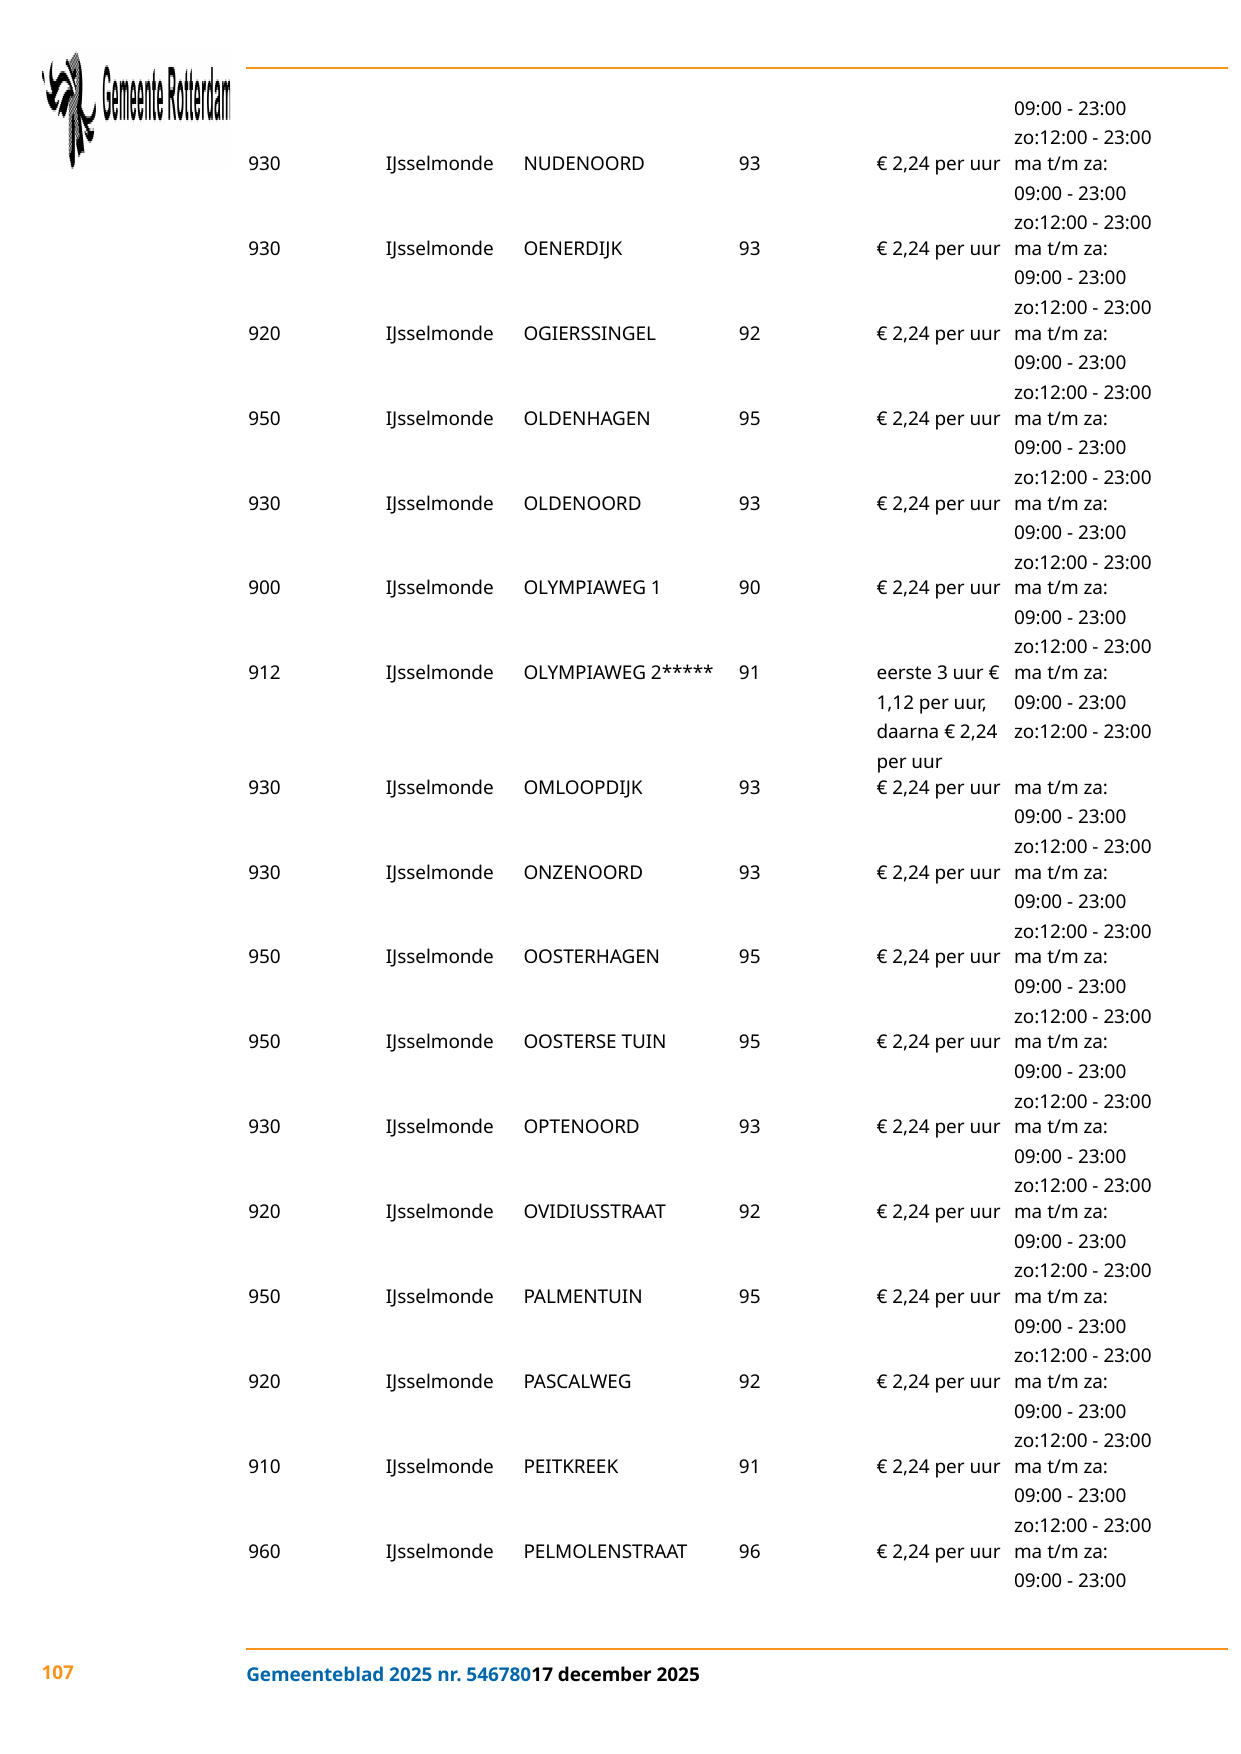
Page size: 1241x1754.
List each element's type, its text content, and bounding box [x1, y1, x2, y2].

table_cell 930 [248, 150, 386, 235]
table_cell € 2,24 per uur [876, 1199, 1014, 1283]
table_cell ma t/m za: 09:00 - 23:00 zo:12:00 - 23:00 [1014, 235, 1152, 320]
table_cell IJsselmonde [386, 859, 523, 944]
table_cell ma t/m za: 09:00 - 23:00 zo:12:00 - 23:00 [1014, 944, 1152, 1029]
table_cell 930 [248, 490, 386, 574]
table_cell € 2,24 per uur [876, 575, 1014, 659]
table_cell 90 [739, 575, 876, 659]
table_cell 92 [739, 320, 876, 405]
table_cell eerste 3 uur € 1,12 per uur, daarna € 2,24 per uur [876, 660, 1014, 774]
table_cell 930 [248, 235, 386, 320]
table_cell 92 [739, 1368, 876, 1453]
table_cell PALMENTUIN [523, 1283, 739, 1368]
table_cell € 2,24 per uur [876, 944, 1014, 1029]
table_cell ma t/m za: 09:00 - 23:00 zo:12:00 - 23:00 [1014, 150, 1152, 235]
table_cell ONZENOORD [523, 859, 739, 944]
table_cell 950 [248, 944, 386, 1029]
table_cell 91 [739, 1453, 876, 1538]
table_cell 93 [739, 490, 876, 574]
table_cell ma t/m za: 09:00 - 23:00 zo:12:00 - 23:00 [1014, 490, 1152, 574]
table_cell OENERDIJK [523, 235, 739, 320]
table_cell 95 [739, 405, 876, 490]
table_cell ma t/m za: 09:00 - 23:00 zo:12:00 - 23:00 [1014, 1029, 1152, 1113]
table_cell € 2,24 per uur [876, 405, 1014, 490]
table_cell 93 [739, 150, 876, 235]
table_cell 930 [248, 859, 386, 944]
table_cell OGIERSSINGEL [523, 320, 739, 405]
table_cell 92 [739, 1199, 876, 1283]
table_cell OLDENOORD [523, 490, 739, 574]
table_cell OLYMPIAWEG 2***** [523, 660, 739, 774]
table_cell [876, 95, 1014, 150]
picture [41, 47, 231, 172]
table_cell [386, 95, 523, 150]
table_cell ma t/m za: 09:00 - 23:00 zo:12:00 - 23:00 [1014, 1283, 1152, 1368]
table_cell ma t/m za: 09:00 - 23:00 zo:12:00 - 23:00 [1014, 1453, 1152, 1538]
table_cell € 2,24 per uur [876, 1453, 1014, 1538]
table_cell OLYMPIAWEG 1 [523, 575, 739, 659]
table_cell 920 [248, 1368, 386, 1453]
table_cell ma t/m za: 09:00 - 23:00 zo:12:00 - 23:00 [1014, 774, 1152, 859]
table_cell 95 [739, 1029, 876, 1113]
table_cell OOSTERSE TUIN [523, 1029, 739, 1113]
table_cell IJsselmonde [386, 1114, 523, 1198]
table_cell € 2,24 per uur [876, 774, 1014, 859]
table_cell IJsselmonde [386, 1453, 523, 1538]
table_cell 93 [739, 235, 876, 320]
table_cell € 2,24 per uur [876, 150, 1014, 235]
table_cell 920 [248, 320, 386, 405]
table_cell [248, 95, 386, 150]
table_cell IJsselmonde [386, 490, 523, 574]
table_cell 930 [248, 774, 386, 859]
table_cell ma t/m za: 09:00 - 23:00 zo:12:00 - 23:00 [1014, 859, 1152, 944]
table_cell ma t/m za: 09:00 - 23:00 zo:12:00 - 23:00 [1014, 1368, 1152, 1453]
table_cell 93 [739, 859, 876, 944]
table_cell ma t/m za: 09:00 - 23:00 zo:12:00 - 23:00 [1014, 405, 1152, 490]
table_cell 920 [248, 1199, 386, 1283]
table_cell 95 [739, 944, 876, 1029]
table_cell IJsselmonde [386, 1199, 523, 1283]
table_cell ma t/m za: 09:00 - 23:00 [1014, 1538, 1152, 1593]
table_cell ma t/m za: 09:00 - 23:00 zo:12:00 - 23:00 [1014, 660, 1152, 774]
table_cell IJsselmonde [386, 1029, 523, 1113]
table_cell [739, 95, 876, 150]
table_cell € 2,24 per uur [876, 1029, 1014, 1113]
table_cell 96 [739, 1538, 876, 1593]
table_cell [523, 95, 739, 150]
table_cell OVIDIUSSTRAAT [523, 1199, 739, 1283]
table_cell OLDENHAGEN [523, 405, 739, 490]
table_cell ma t/m za: 09:00 - 23:00 zo:12:00 - 23:00 [1014, 320, 1152, 405]
table_cell 912 [248, 660, 386, 774]
table_cell € 2,24 per uur [876, 1368, 1014, 1453]
table_cell PEITKREEK [523, 1453, 739, 1538]
table_cell € 2,24 per uur [876, 1538, 1014, 1593]
table_cell 950 [248, 1283, 386, 1368]
table_cell 09:00 - 23:00 zo:12:00 - 23:00 [1014, 95, 1152, 150]
table_cell IJsselmonde [386, 405, 523, 490]
table_cell 960 [248, 1538, 386, 1593]
table_cell OOSTERHAGEN [523, 944, 739, 1029]
table_cell 93 [739, 774, 876, 859]
table_cell 93 [739, 1114, 876, 1198]
table_cell 95 [739, 1283, 876, 1368]
table_cell € 2,24 per uur [876, 1283, 1014, 1368]
table_cell IJsselmonde [386, 774, 523, 859]
table_cell 91 [739, 660, 876, 774]
table_cell € 2,24 per uur [876, 490, 1014, 574]
table_cell IJsselmonde [386, 944, 523, 1029]
table_cell ma t/m za: 09:00 - 23:00 zo:12:00 - 23:00 [1014, 575, 1152, 659]
table_cell € 2,24 per uur [876, 859, 1014, 944]
table_cell ma t/m za: 09:00 - 23:00 zo:12:00 - 23:00 [1014, 1199, 1152, 1283]
table_cell IJsselmonde [386, 1283, 523, 1368]
table_cell IJsselmonde [386, 1538, 523, 1593]
table_cell € 2,24 per uur [876, 235, 1014, 320]
table_cell € 2,24 per uur [876, 320, 1014, 405]
table_cell 930 [248, 1114, 386, 1198]
table_cell IJsselmonde [386, 660, 523, 774]
table_cell PASCALWEG [523, 1368, 739, 1453]
table_cell 910 [248, 1453, 386, 1538]
table_cell IJsselmonde [386, 575, 523, 659]
table_cell OMLOOPDIJK [523, 774, 739, 859]
table_cell IJsselmonde [386, 320, 523, 405]
table_cell 950 [248, 1029, 386, 1113]
table_cell 900 [248, 575, 386, 659]
table_cell PELMOLENSTRAAT [523, 1538, 739, 1593]
table_cell IJsselmonde [386, 1368, 523, 1453]
table_cell € 2,24 per uur [876, 1114, 1014, 1198]
table_cell NUDENOORD [523, 150, 739, 235]
table_cell IJsselmonde [386, 150, 523, 235]
table_cell OPTENOORD [523, 1114, 739, 1198]
table_cell IJsselmonde [386, 235, 523, 320]
table_cell 950 [248, 405, 386, 490]
table_cell ma t/m za: 09:00 - 23:00 zo:12:00 - 23:00 [1014, 1114, 1152, 1198]
